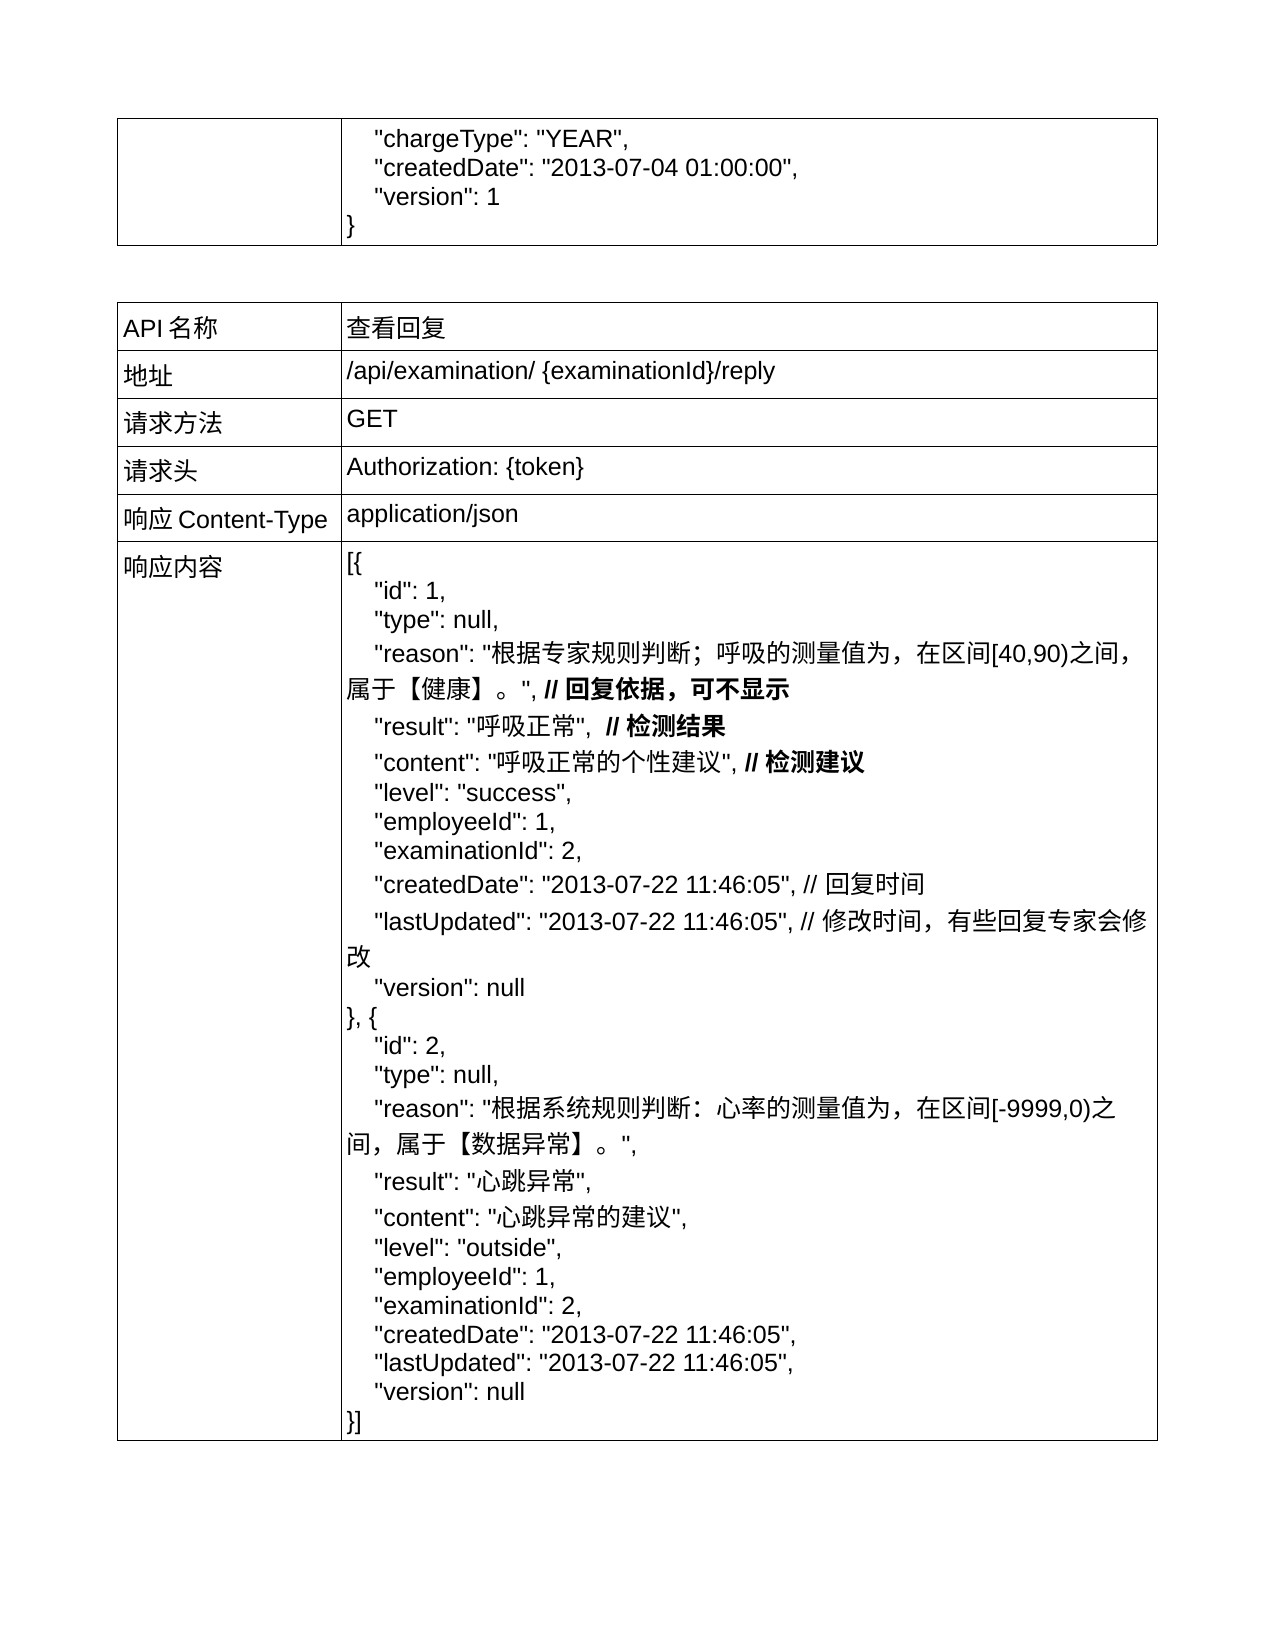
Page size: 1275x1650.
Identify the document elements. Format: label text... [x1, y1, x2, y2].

table_cell application/json [342, 495, 1157, 541]
table_cell [118, 119, 341, 245]
table_cell 地址 [118, 351, 341, 398]
table_cell Authorization: {token} [342, 447, 1157, 493]
table_cell 请求方法 [118, 399, 341, 446]
table_cell 请求头 [118, 447, 341, 493]
table_cell GET [342, 399, 1157, 446]
table_cell 响应内容 [118, 542, 341, 1440]
table_cell /api/examination/ {examinationId}/reply [342, 351, 1157, 398]
table_cell 响应Content-Type [118, 495, 341, 541]
table_header 查看回复 [342, 303, 1157, 350]
table_cell [{ "id": 1, "type": null, "reason": "根据专家规则判断；呼吸的测量值为，在区间[40,90)之间，属于【健康】。", // 回复依据，可不显示 "result": "呼吸正常", // 检测结果 "content": "呼吸正常的个性建议", // 检测建议 "level": "success", "employeeId": 1, "examinationId": 2, "createdDate": "2013-07-22 11:46:05", // 回复时间 "lastUpdated": "2013-07-22 11:46:05", // 修改时间，有些回复专家会修改 "version": null }, { "id": 2, "type": null, "reason": "根据系统规则判断：心率的测量值为，在区间[-9999,0)之间，属于【数据异常】。", "result": "心跳异常", "content": "心跳异常的建议", "level": "outside", "employeeId": 1, "examinationId": 2, "createdDate": "2013-07-22 11:46:05", "lastUpdated": "2013-07-22 11:46:05", "version": null }] [342, 542, 1157, 1440]
table_cell "chargeType": "YEAR", "createdDate": "2013-07-04 01:00:00", "version": 1 } [342, 119, 1157, 245]
table_header API名称 [118, 303, 341, 350]
